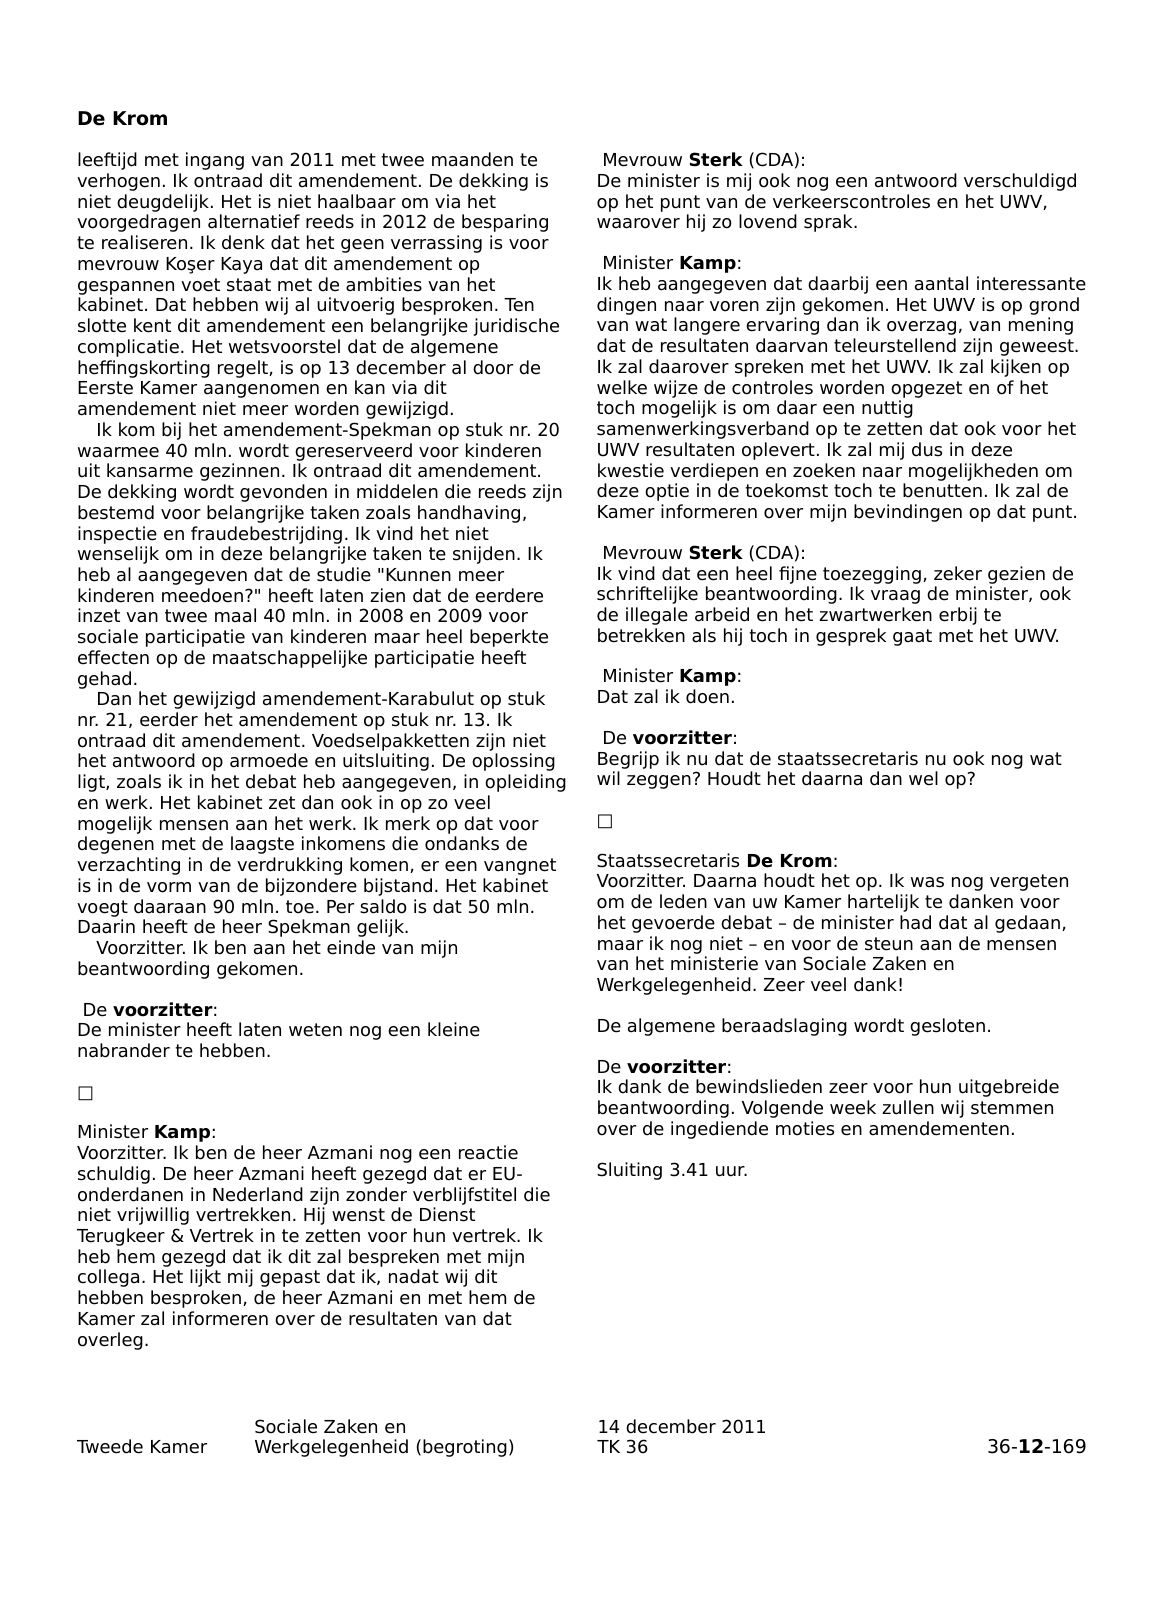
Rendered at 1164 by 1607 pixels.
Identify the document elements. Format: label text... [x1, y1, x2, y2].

text Ik vind dat een heel fijne toezegging, zeker gezien de schriftelijke beantwoording. Ik vraag de minister, ook de illegale arbeid en het zwartwerken erbij te betrekken als hij toch in gesprek gaat met het UWV. [596, 563, 1087, 646]
text Minister Kamp: [596, 253, 1087, 274]
text Staatssecretaris De Krom: [596, 851, 1087, 871]
text □ [596, 810, 1087, 831]
text De minister heeft laten weten nog een kleine nabrander te hebben. [77, 1020, 567, 1062]
text Sluiting 3.41 uur. [596, 1159, 1087, 1180]
text □ [77, 1082, 567, 1102]
text Mevrouw Sterk (CDA): [596, 543, 1087, 563]
text Dat zal ik doen. [596, 687, 1087, 708]
text Ik heb aangegeven dat daarbij een aantal interessante dingen naar voren zijn gekomen. Het UWV is op grond van wat langere ervaring dan ik overzag, van mening dat de resultaten daarvan teleurstellend zijn geweest. Ik zal daarover spreken met het UWV. Ik zal kijken op welke wijze de controles worden opgezet en of het toch mogelijk is om daar een nuttig samenwerkingsverband op te zetten dat ook voor het UWV resultaten oplevert. Ik zal mij dus in deze kwestie verdiepen en zoeken naar mogelijkheden om deze optie in de toekomst toch te benutten. Ik zal de Kamer informeren over mijn bevindingen op dat punt. [596, 274, 1087, 523]
text Dan het gewijzigd amendement-Karabulut op stuk nr. 21, eerder het amendement op stuk nr. 13. Ik ontraad dit amendement. Voedselpakketten zijn niet het antwoord op armoede en uitsluiting. De oplossing ligt, zoals ik in het debat heb aangegeven, in opleiding en werk. Het kabinet zet dan ook in op zo veel mogelijk mensen aan het werk. Ik merk op dat voor degenen met de laagste inkomens die ondanks de verzachting in de verdrukking komen, er een vangnet is in de vorm van de bijzondere bijstand. Het kabinet voegt daaraan 90 mln. toe. Per saldo is dat 50 mln. Daarin heeft de heer Spekman gelijk. [77, 689, 567, 938]
text Begrijp ik nu dat de staatssecretaris nu ook nog wat wil zeggen? Houdt het daarna dan wel op? [596, 748, 1087, 790]
text De minister is mij ook nog een antwoord verschuldigd op het punt van de verkeerscontroles en het UWV, waarover hij zo lovend sprak. [596, 171, 1087, 233]
text De algemene beraadslaging wordt gesloten. [596, 1016, 1087, 1036]
text Minister Kamp: [77, 1122, 567, 1143]
text De voorzitter: [596, 728, 1087, 748]
text leeftijd met ingang van 2011 met twee maanden te verhogen. Ik ontraad dit amendement. De dekking is niet deugdelijk. Het is niet haalbaar om via het voorgedragen alternatief reeds in 2012 de besparing te realiseren. Ik denk dat het geen verrassing is voor mevrouw Koşer Kaya dat dit amendement op gespannen voet staat met de ambities van het kabinet. Dat hebben wij al uitvoerig besproken. Ten slotte kent dit amendement een belangrijke juridische complicatie. Het wetsvoorstel dat de algemene heffingskorting regelt, is op 13 december al door de Eerste Kamer aangenomen en kan via dit amendement niet meer worden gewijzigd. [77, 150, 567, 420]
text Mevrouw Sterk (CDA): [596, 150, 1087, 171]
text De voorzitter: [77, 999, 567, 1020]
text Voorzitter. Ik ben de heer Azmani nog een reactie schuldig. De heer Azmani heeft gezegd dat er EU-onderdanen in Nederland zijn zonder verblijfstitel die niet vrijwillig vertrekken. Hij wenst de Dienst Terugkeer & Vertrek in te zetten voor hun vertrek. Ik heb hem gezegd dat ik dit zal bespreken met mijn collega. Het lijkt mij gepast dat ik, nadat wij dit hebben besproken, de heer Azmani en met hem de Kamer zal informeren over de resultaten van dat overleg. [77, 1143, 567, 1350]
text Voorzitter. Ik ben aan het einde van mijn beantwoording gekomen. [77, 938, 567, 979]
text Voorzitter. Daarna houdt het op. Ik was nog vergeten om de leden van uw Kamer hartelijk te danken voor het gevoerde debat – de minister had dat al gedaan, maar ik nog niet – en voor de steun aan de mensen van het ministerie van Sociale Zaken en Werkgelegenheid. Zeer veel dank! [596, 871, 1087, 996]
text Minister Kamp: [596, 666, 1087, 687]
text Ik kom bij het amendement-Spekman op stuk nr. 20 waarmee 40 mln. wordt gereserveerd voor kinderen uit kansarme gezinnen. Ik ontraad dit amendement. De dekking wordt gevonden in middelen die reeds zijn bestemd voor belangrijke taken zoals handhaving, inspectie en fraudebestrijding. Ik vind het niet wenselijk om in deze belangrijke taken te snijden. Ik heb al aangegeven dat de studie "Kunnen meer kinderen meedoen?" heeft laten zien dat de eerdere inzet van twee maal 40 mln. in 2008 en 2009 voor sociale participatie van kinderen maar heel beperkte effecten op de maatschappelijke participatie heeft gehad. [77, 420, 567, 689]
text Ik dank de bewindslieden zeer voor hun uitgebreide beantwoording. Volgende week zullen wij stemmen over de ingediende moties en amendementen. [596, 1077, 1087, 1139]
text De voorzitter: [596, 1056, 1087, 1077]
